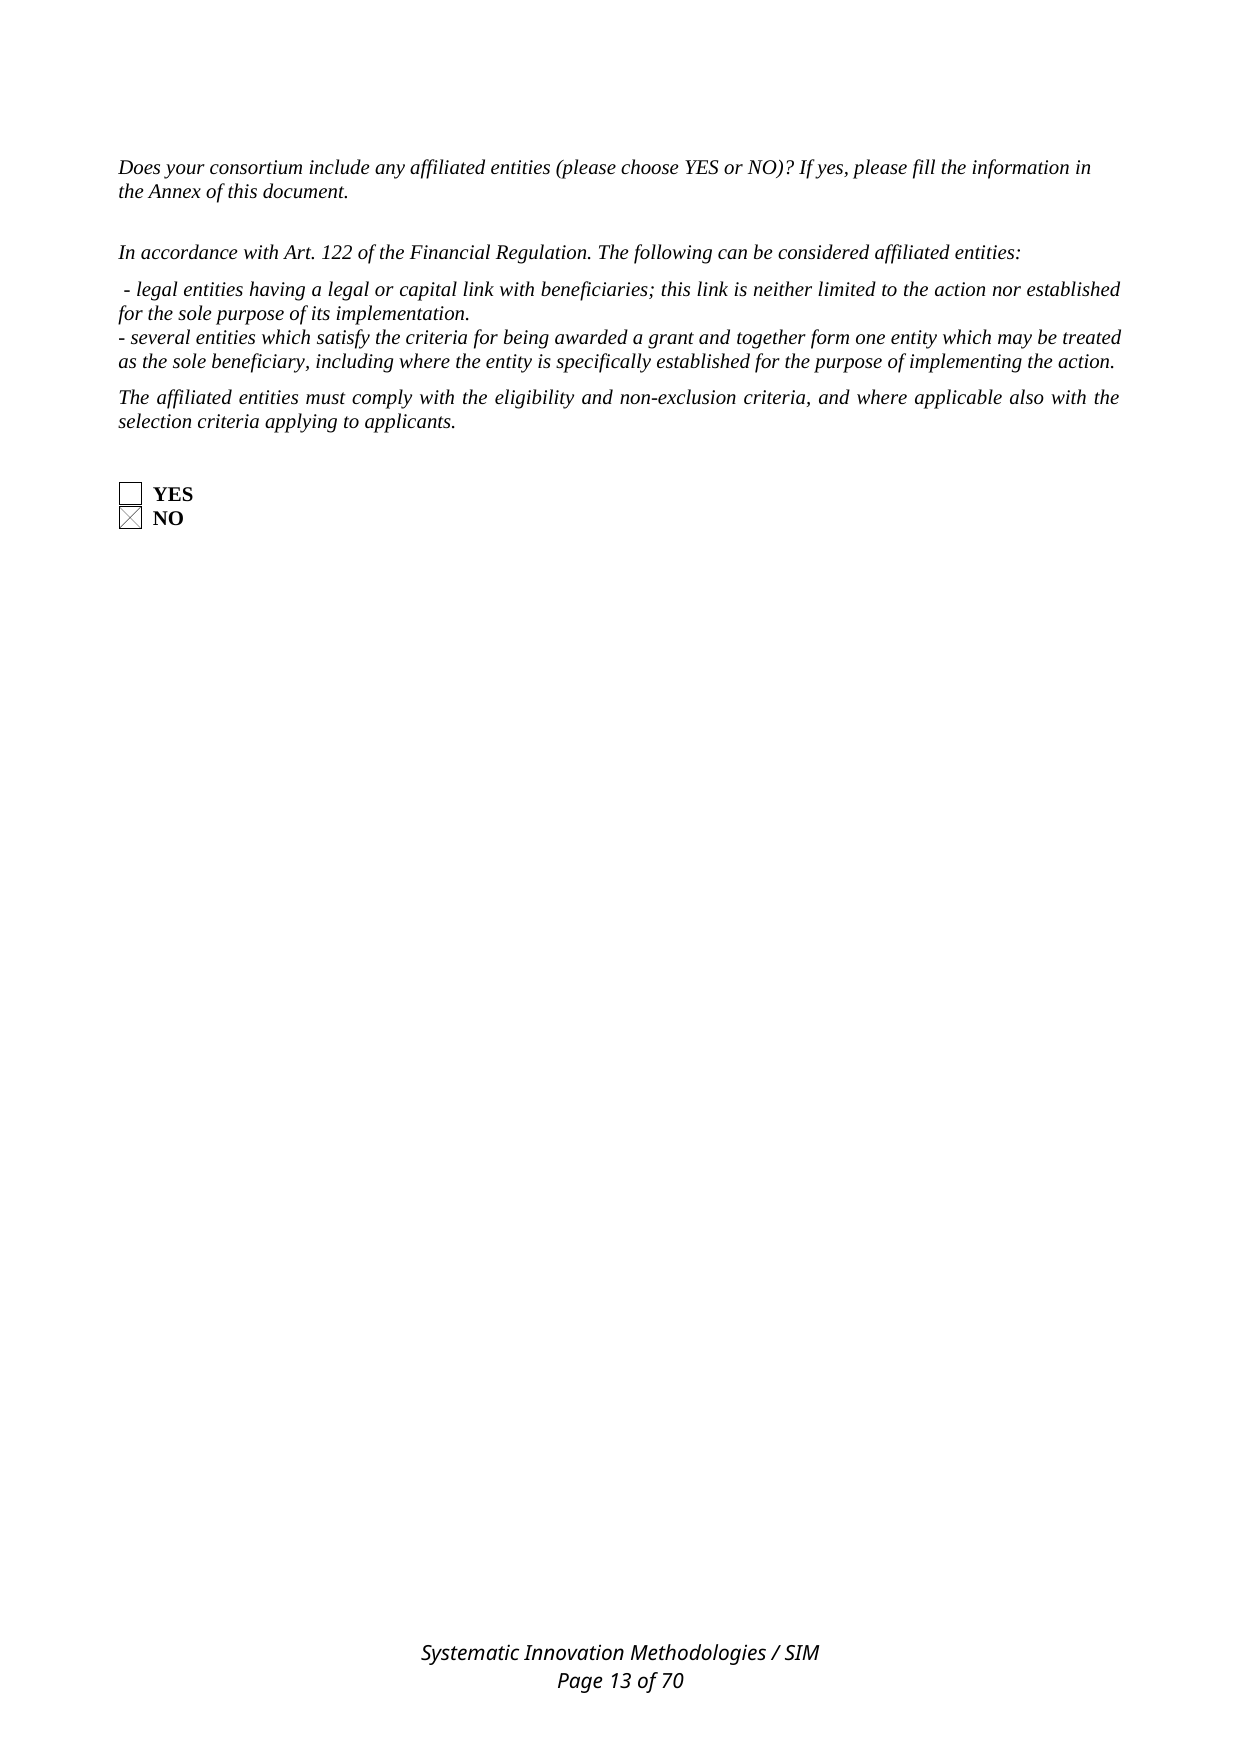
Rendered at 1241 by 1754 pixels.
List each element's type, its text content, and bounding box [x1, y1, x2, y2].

text In accordance with Art. 122 of the Financial Regulation. The following can be considered affiliated entities: [118, 240, 1122, 264]
text NO [142, 506, 1122, 529]
text Does your consortium include any affiliated entities (please choose YES or NO)? If yes, please fill the information in the Annex of this document. [118, 155, 1122, 203]
text [120, 509, 129, 526]
text - several entities which satisfy the criteria for being awarded a grant and together form one entity which may be treated as the sole beneficiary, including where the entity is specifically established for the purpose of implementing the action. [118, 324, 1122, 373]
text [131, 508, 141, 527]
text - legal entities having a legal or capital link with beneficiaries; this link is neither limited to the action nor established for the sole purpose of its implementation. [118, 276, 1122, 324]
text [121, 507, 139, 516]
text The affiliated entities must comply with the eligibility and non-exclusion criteria, and where applicable also with the selection criteria applying to applicants. [118, 385, 1122, 433]
text YES [118, 481, 1122, 506]
text [121, 519, 139, 528]
